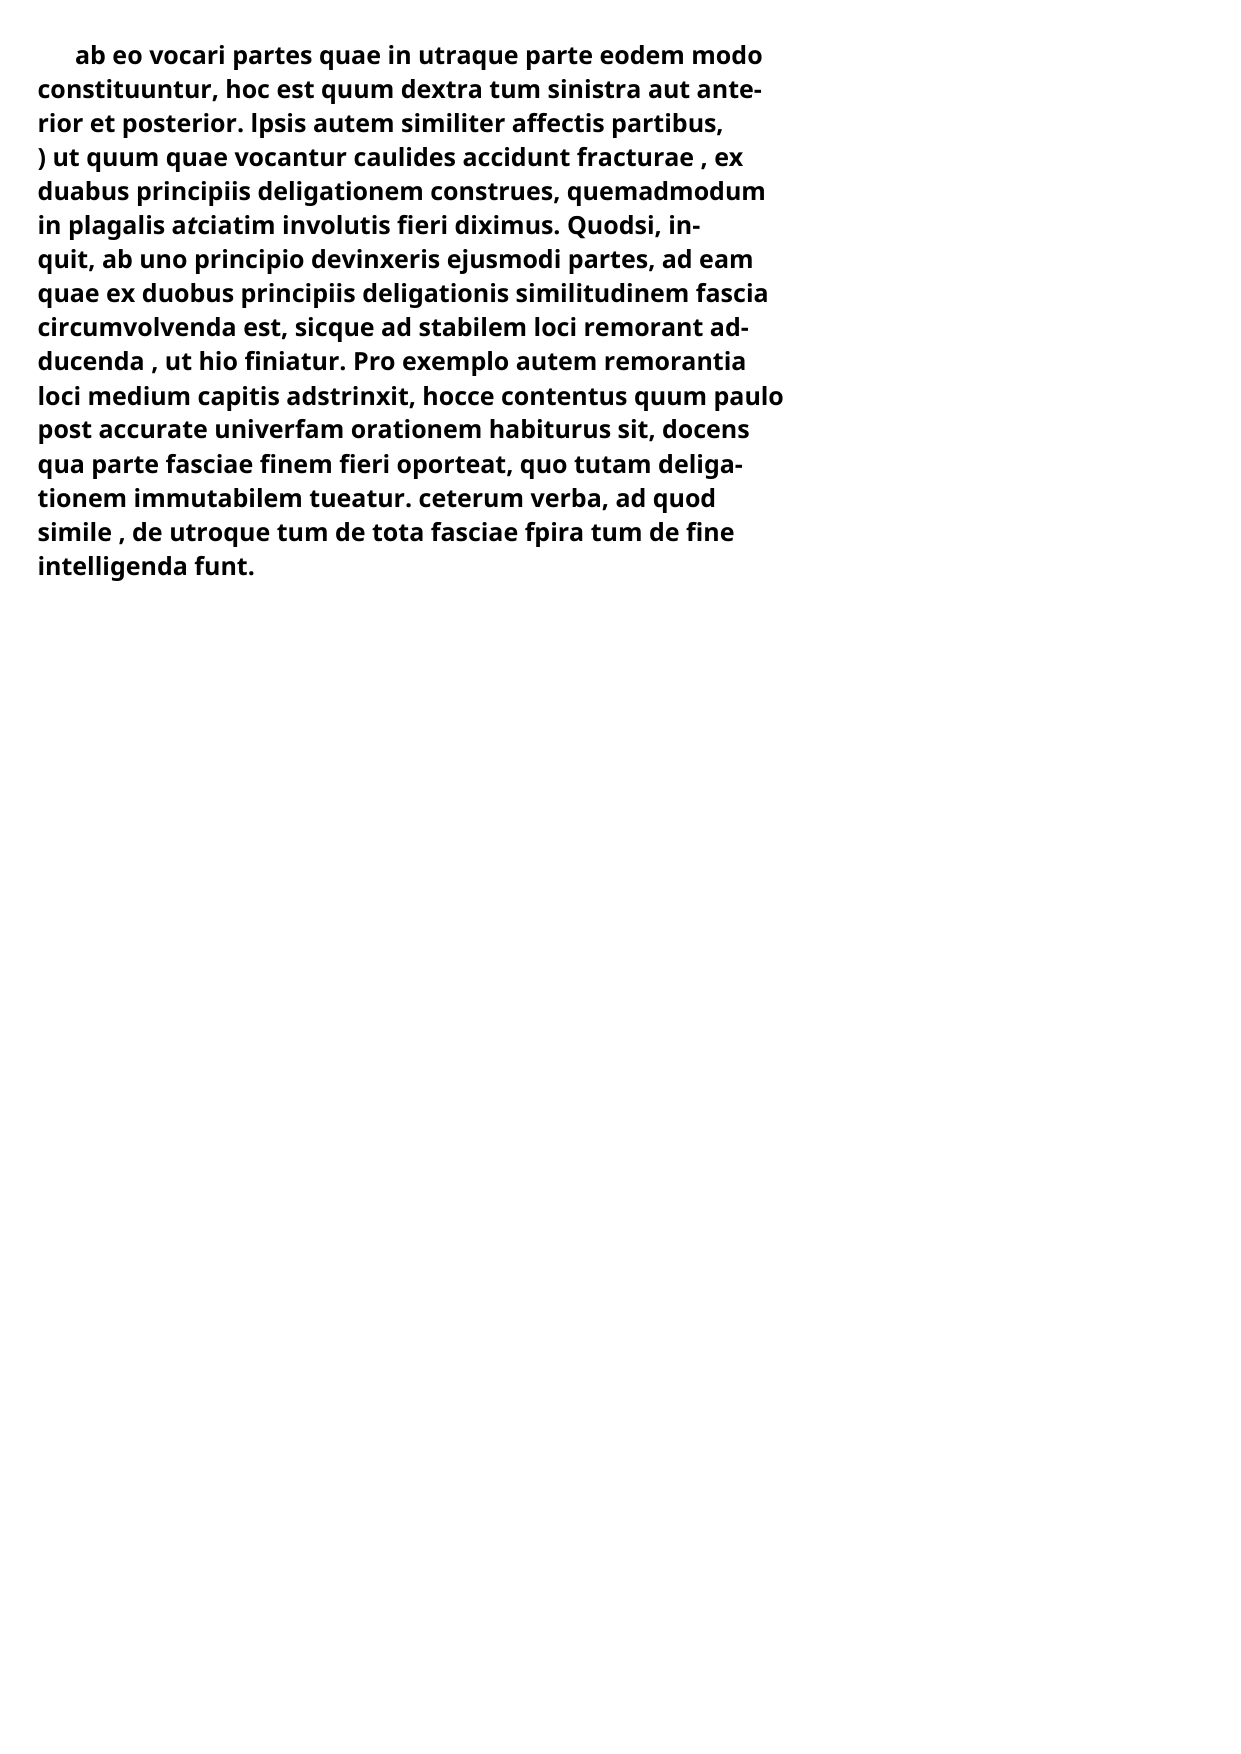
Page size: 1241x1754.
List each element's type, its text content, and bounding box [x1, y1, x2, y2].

text ab eo vocari partes quae in utraque parte eodem modo constituuntur, hoc est quum dextra tum sinistra aut ante- rior et posterior. lpsis autem similiter affectis partibus, ) ut quum quae vocantur caulides accidunt fracturae , ex duabus principiis deligationem construes, quemadmodum in plagalis atciatim involutis fieri diximus. Quodsi, in- quit, ab uno principio devinxeris ejusmodi partes, ad eam quae ex duobus principiis deligationis similitudinem fascia circumvolvenda est, sicque ad stabilem loci remorant ad- ducenda , ut hio finiatur. Pro exemplo autem remorantia loci medium capitis adstrinxit, hocce contentus quum paulo post accurate univerfam orationem habiturus sit, docens qua parte fasciae finem fieri oporteat, quo tutam deliga- tionem immutabilem tueatur. ceterum verba, ad quod simile , de utroque tum de tota fasciae fpira tum de fine intelligenda funt. [37, 37, 1203, 582]
